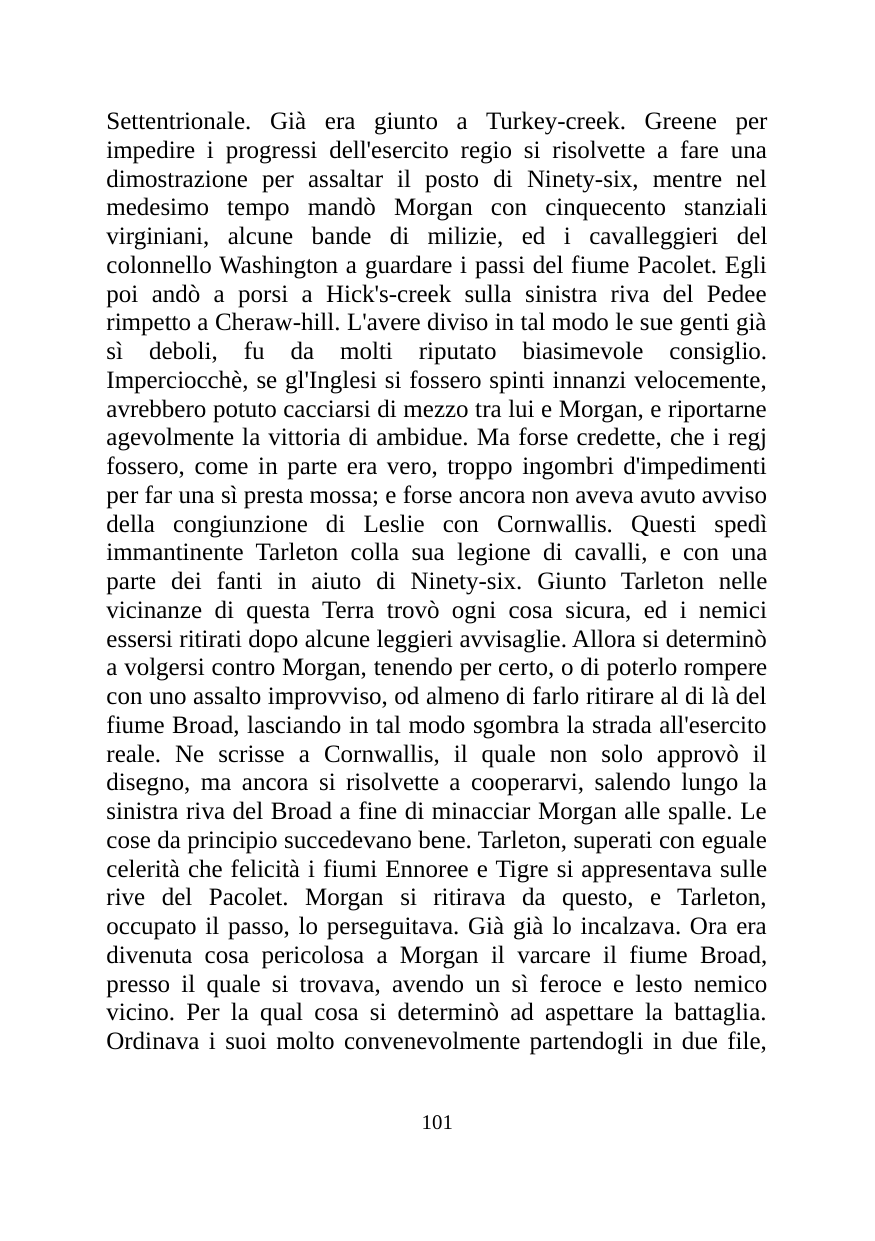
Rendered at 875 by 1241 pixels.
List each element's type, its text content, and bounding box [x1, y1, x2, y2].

text Settentrionale. Già era giunto a Turkey-creek. Greene per impedire i progressi dell'esercito regio si risolvette a fare una dimostrazione per assaltar il posto di Ninety-six, mentre nel medesimo tempo mandò Morgan con cinquecento stanziali virginiani, alcune bande di milizie, ed i cavalleggieri del colonnello Washington a guardare i passi del fiume Pacolet. Egli poi andò a porsi a Hick's-creek sulla sinistra riva del Pedee rimpetto a Cheraw-hill. L'avere diviso in tal modo le sue genti già sì deboli, fu da molti riputato biasimevole consiglio. Imperciocchè, se gl'Inglesi si fossero spinti innanzi velocemente, avrebbero potuto cacciarsi di mezzo tra lui e Morgan, e riportarne agevolmente la vittoria di ambidue. Ma forse credette, che i regj fossero, come in parte era vero, troppo ingombri d'impedimenti per far una sì presta mossa; e forse ancora non aveva avuto avviso della congiunzione di Leslie con Cornwallis. Questi spedì immantinente Tarleton colla sua legione di cavalli, e con una parte dei fanti in aiuto di Ninety-six. Giunto Tarleton nelle vicinanze di questa Terra trovò ogni cosa sicura, ed i nemici essersi ritirati dopo alcune leggieri avvisaglie. Allora si determinò a volgersi contro Morgan, tenendo per certo, o di poterlo rompere con uno assalto improvviso, od almeno di farlo ritirare al di là del fiume Broad, lasciando in tal modo sgombra la strada all'esercito reale. Ne scrisse a Cornwallis, il quale non solo approvò il disegno, ma ancora si risolvette a cooperarvi, salendo lungo la sinistra riva del Broad a fine di minacciar Morgan alle spalle. Le cose da principio succedevano bene. Tarleton, superati con eguale celerità che felicità i fiumi Ennoree e Tigre si appresentava sulle rive del Pacolet. Morgan si ritirava da questo, e Tarleton, occupato il passo, lo perseguitava. Già già lo incalzava. Ora era divenuta cosa pericolosa a Morgan il varcare il fiume Broad, presso il quale si trovava, avendo un sì feroce e lesto nemico vicino. Per la qual cosa si determinò ad aspettare la battaglia. Ordinava i suoi molto convenevolmente partendogli in due file, [106, 106, 768, 1055]
